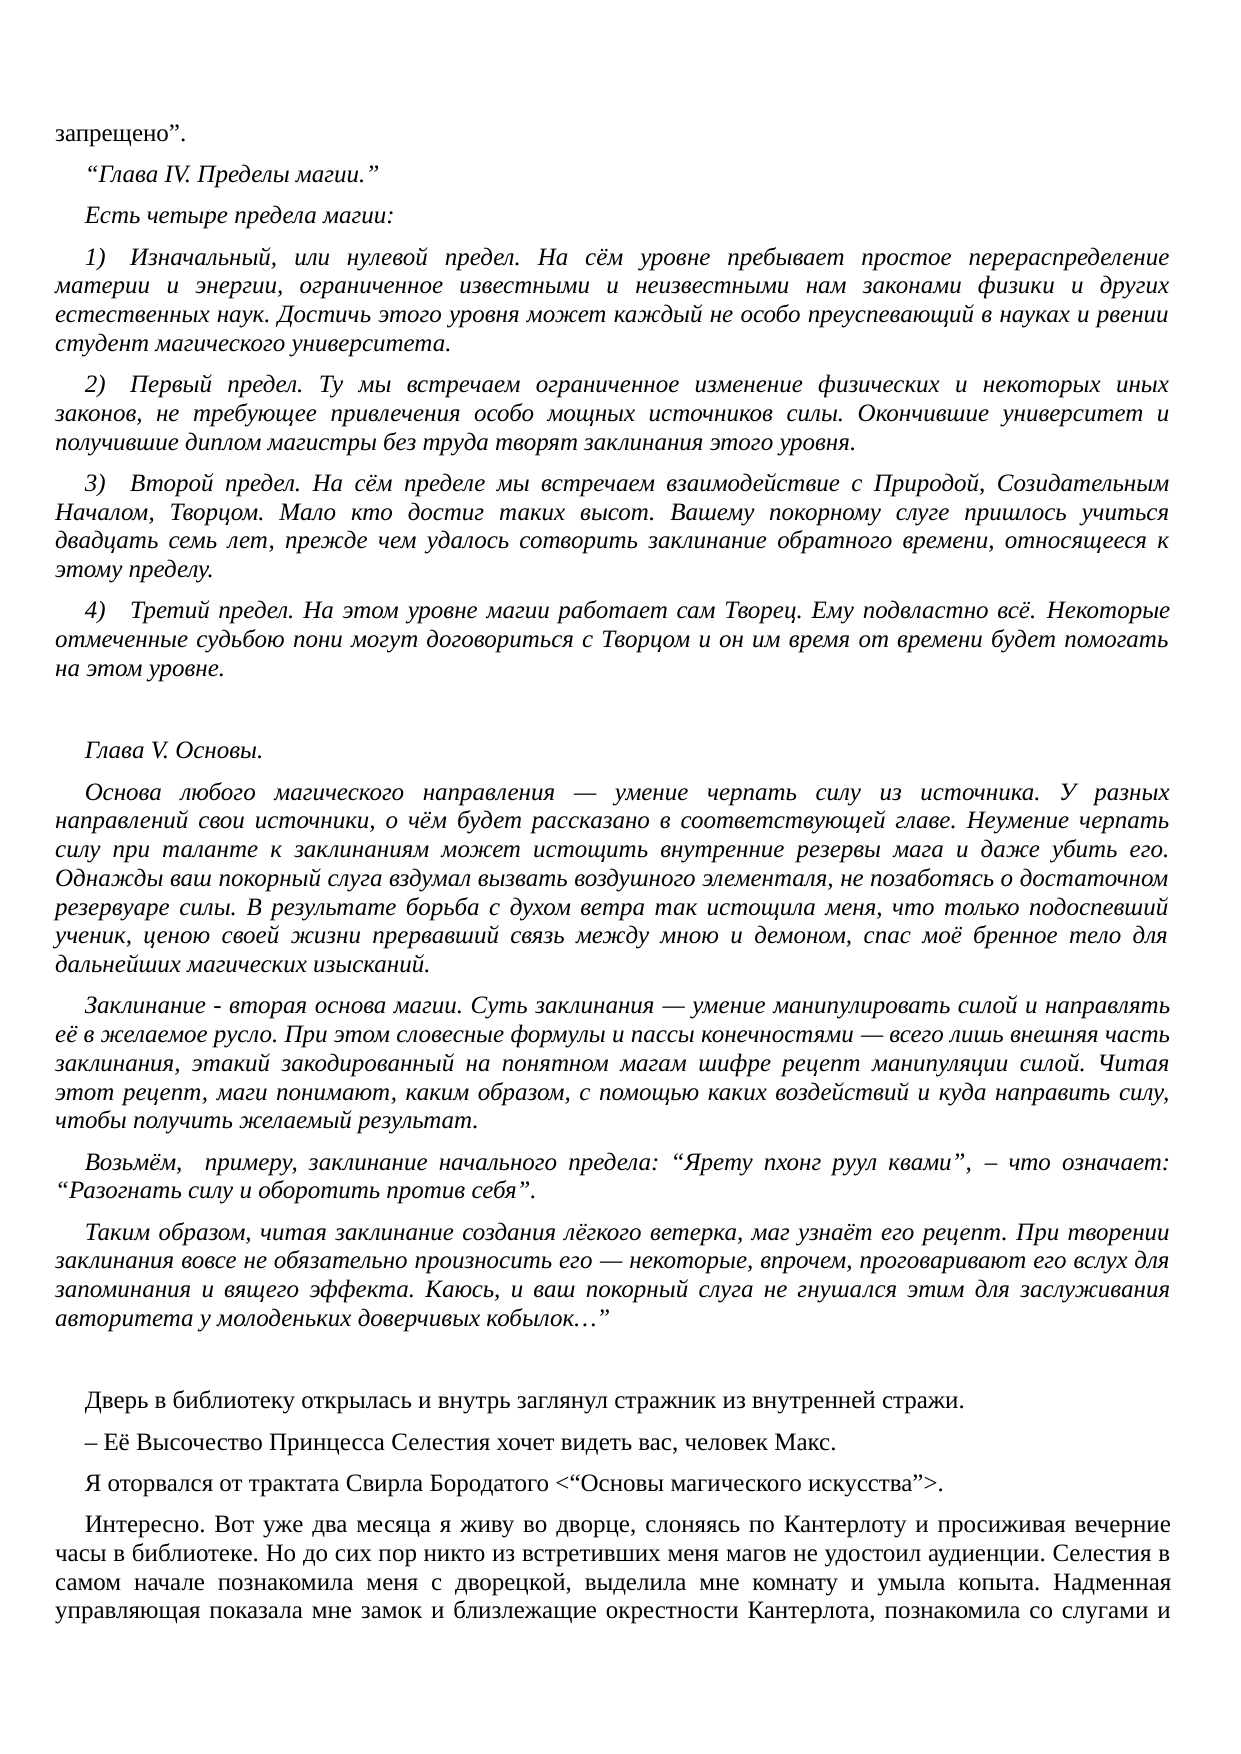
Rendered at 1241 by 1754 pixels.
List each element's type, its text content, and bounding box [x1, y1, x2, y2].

text Заклинание - вторая основа магии. Суть заклинания — умение манипулировать силой и направлять её в желаемое русло. При этом словесные формулы и пассы конечностями — всего лишь внешняя часть заклинания, этакий закодированный на понятном магам шифре рецепт манипуляции силой. Читая этот рецепт, маги понимают, каким образом, с помощью каких воздействий и куда направить силу, чтобы получить желаемый результат. [55, 991, 1172, 1134]
text запрещено”. [55, 118, 1172, 147]
list Второй предел. На сём пределе мы встречаем взаимодействие с Природой, Созидательным Началом, Творцом. Мало кто достиг таких высот. Вашему покорному слуге пришлось учиться двадцать семь лет, прежде чем удалось сотворить заклинание обратного времени, относящееся к этому пределу. [55, 468, 1172, 583]
text Таким образом, читая заклинание создания лёгкого ветерка, маг узнаёт его рецепт. При творении заклинания вовсе не обязательно произносить его — некоторые, впрочем, проговаривают его вслух для запоминания и вящего эффекта. Каюсь, и ваш покорный слуга не гнушался этим для заслуживания авторитета у молоденьких доверчивых кобылок…” [55, 1217, 1172, 1332]
text Я оторвался от трактата Свирла Бородатого <“Основы магического искусства”>. [55, 1468, 1172, 1497]
list Первый предел. Ту мы встречаем ограниченное изменение физических и некоторых иных законов, не требующее привлечения особо мощных источников силы. Окончившие университет и получившие диплом магистры без труда творят заклинания этого уровня. [55, 369, 1172, 456]
list Изначальный, или нулевой предел. На сём уровне пребывает простое перераспределение материи и энергии, ограниченное известными и неизвестными нам законами физики и других естественных наук. Достичь этого уровня может каждый не особо преуспевающий в науках и рвении студент магического университета. [55, 242, 1172, 357]
text Есть четыре предела магии: [55, 201, 1172, 229]
text Возьмём, примеру, заклинание начального предела: “Ярету пхонг руул квами”, – что означает: “Разогнать силу и оборотить против себя”. [55, 1147, 1172, 1204]
list Третий предел. На этом уровне магии работает сам Творец. Ему подвластно всё. Некоторые отмеченные судьбою пони могут договориться с Творцом и он им время от времени будет помогать на этом уровне. [55, 596, 1172, 682]
text Глава V. Основы. [55, 736, 1172, 764]
text “Глава IV. Пределы магии.” [55, 159, 1172, 188]
text Интересно. Вот уже два месяца я живу во дворце, слоняясь по Кантерлоту и просиживая вечерние часы в библиотеке. Но до сих пор никто из встретивших меня магов не удостоил аудиенции. Селестия в самом начале познакомила меня с дворецкой, выделила мне комнату и умыла копыта. Надменная управляющая показала мне замок и близлежащие окрестности Кантерлота, познакомила со слугами и [55, 1509, 1172, 1624]
text Основа любого магического направления — умение черпать силу из источника. У разных направлений свои источники, о чём будет рассказано в соответствующей главе. Неумение черпать силу при таланте к заклинаниям может истощить внутренние резервы мага и даже убить его. Однажды ваш покорный слуга вздумал вызвать воздушного элементаля, не позаботясь о достаточном резервуаре силы. В результате борьба с духом ветра так истощила меня, что только подоспевший ученик, ценою своей жизни прервавший связь между мною и демоном, спас моё бренное тело для дальнейших магических изысканий. [55, 777, 1172, 978]
text – Её Высочество Принцесса Селестия хочет видеть вас, человек Макс. [55, 1427, 1172, 1456]
text Дверь в библиотеку открылась и внутрь заглянул стражник из внутренней стражи. [55, 1386, 1172, 1414]
